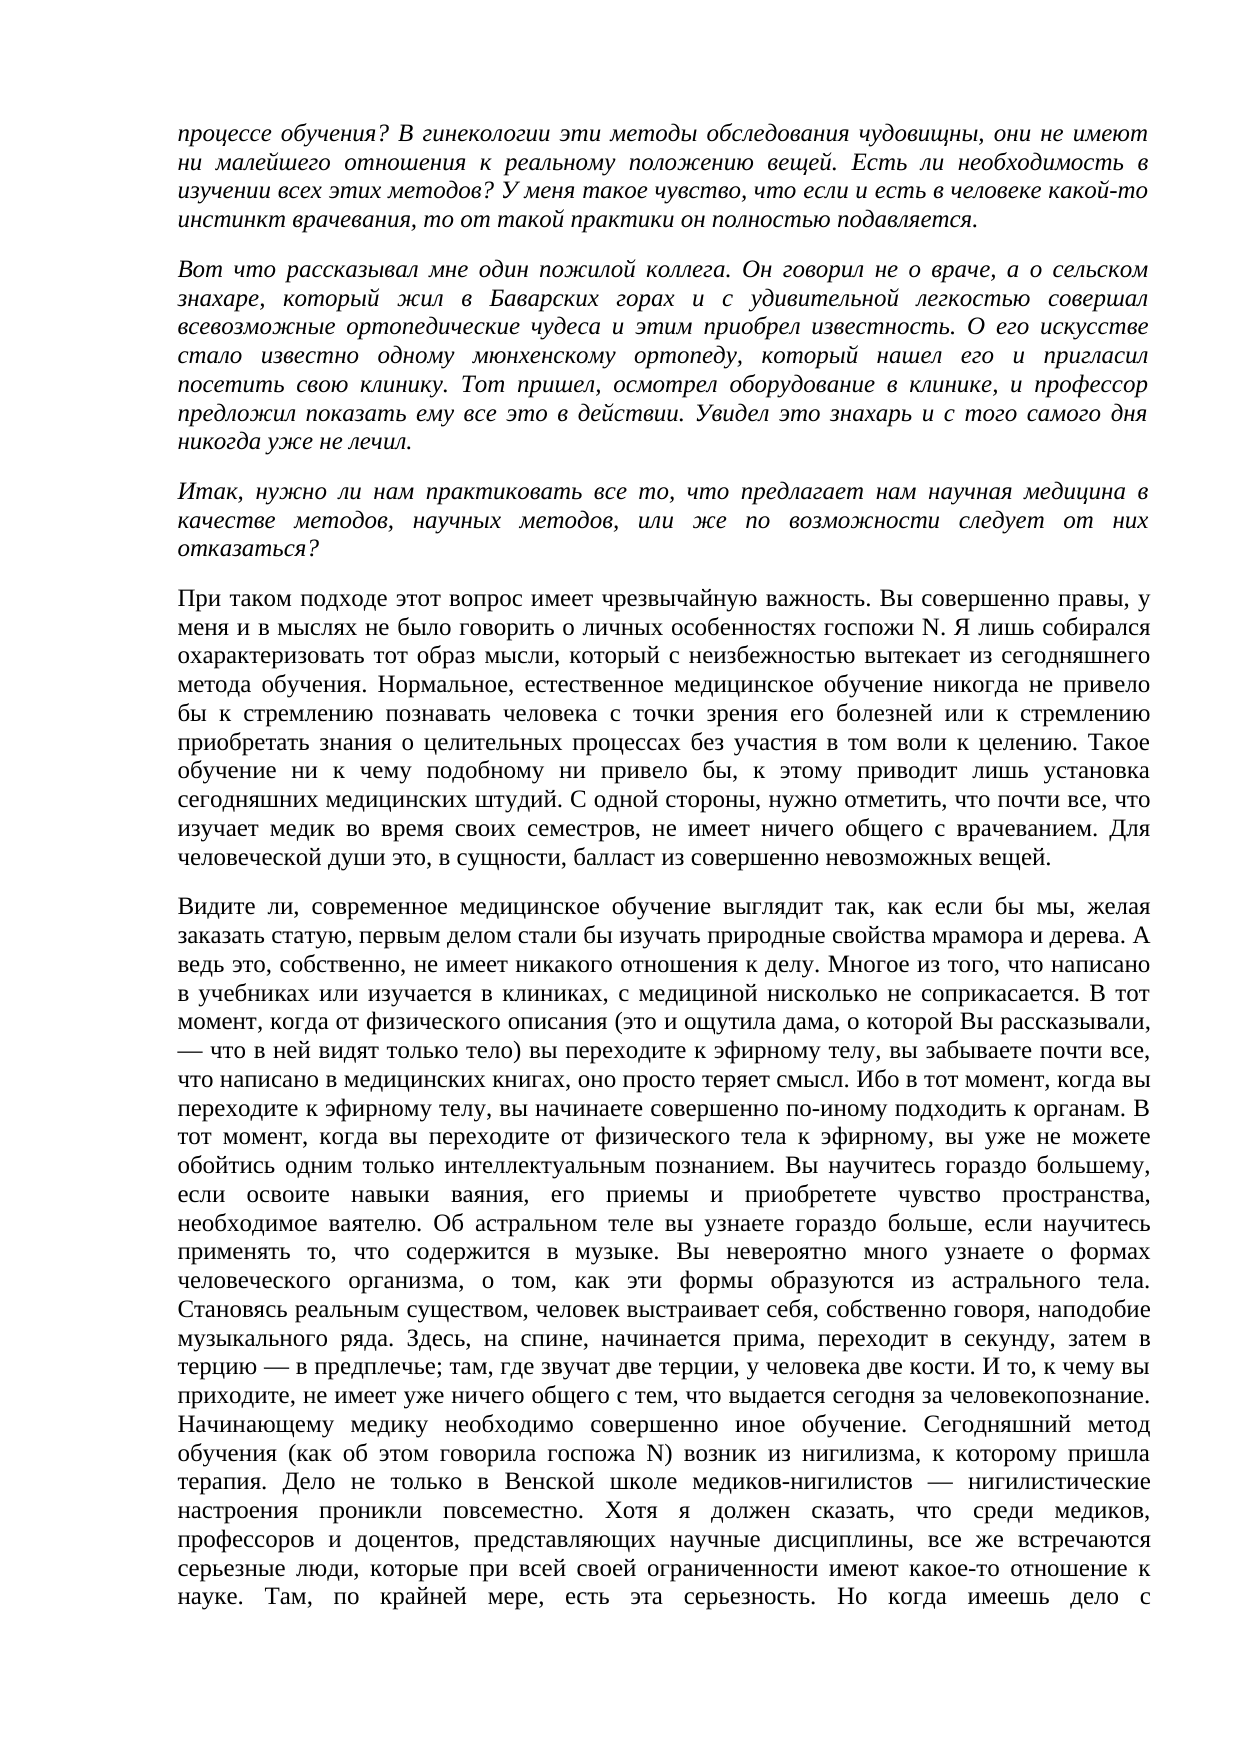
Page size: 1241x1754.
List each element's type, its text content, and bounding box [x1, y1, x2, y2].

text Итак, нужно ли нам практиковать все то, что предлагает нам научная медицина в качестве методов, научных методов, или же по возможности следует от них отказаться? [177, 476, 1152, 562]
text Вот что рассказывал мне один пожилой коллега. Он говорил не о враче, а о сельском знахаре, который жил в Баварских горах и с удивительной легкостью совершал всевозможные ортопедические чудеса и этим приобрел известность. О его искусстве стало известно одному мюнхенскому ортопеду, который нашел его и пригласил посетить свою клинику. Тот пришел, осмотрел оборудование в клинике, и профессор предложил показать ему все это в действии. Увидел это знахарь и с того самого дня никогда уже не лечил. [177, 254, 1152, 455]
text процессе обучения? В гинекологии эти методы обследования чудовищны, они не имеют ни малейшего отношения к реальному положению вещей. Есть ли необходимость в изучении всех этих методов? У меня такое чувство, что если и есть в человеке какой-то инстинкт врачевания, то от такой практики он полностью подавляется. [177, 118, 1152, 233]
text При таком подходе этот вопрос имеет чрезвычайную важность. Вы совершенно правы, у меня и в мыслях не было говорить о личных особенностях госпожи N. Я лишь собирался охарактеризовать тот образ мысли, который с неизбежностью вытекает из сегодняшнего метода обучения. Нормальное, естественное медицинское обучение никогда не привело бы к стремлению познавать человека с точки зрения его болезней или к стремлению приобретать знания о целительных процессах без участия в том воли к целению. Такое обучение ни к чему подобному ни привело бы, к этому приводит лишь установка сегодняшних медицинских штудий. С одной стороны, нужно отметить, что почти все, что изучает медик во время своих семестров, не имеет ничего общего с врачеванием. Для человеческой души это, в сущности, балласт из совершенно невозможных вещей. [177, 583, 1152, 871]
text Видите ли, современное медицинское обучение выглядит так, как если бы мы, желая заказать статую, первым делом стали бы изучать природные свойства мрамора и дерева. А ведь это, собственно, не имеет никакого отношения к делу. Многое из того, что написано в учебниках или изучается в клиниках, с медициной нисколько не соприкасается. В тот момент, когда от физического описания (это и ощутила дама, о которой Вы рассказывали, — что в ней видят только тело) вы переходите к эфирному телу, вы забываете почти все, что написано в медицинских книгах, оно просто теряет смысл. Ибо в тот момент, когда вы переходите к эфирному телу, вы начинаете совершенно по-иному подходить к органам. В тот момент, когда вы переходите от физического тела к эфирному, вы уже не можете обойтись одним только интеллектуальным познанием. Вы научитесь гораздо большему, если освоите навыки ваяния, его приемы и приобретете чувство пространства, необходимое ваятелю. Об астральном теле вы узнаете гораздо больше, если научитесь применять то, что содержится в музыке. Вы невероятно много узнаете о формах человеческого организма, о том, как эти формы образуются из астрального тела. Становясь реальным существом, человек выстраивает себя, собственно говоря, наподобие музыкального ряда. Здесь, на спине, начинается прима, переходит в секунду, затем в терцию — в предплечье; там, где звучат две терции, у человека две кости. И то, к чему вы приходите, не имеет уже ничего общего с тем, что выдается сегодня за человекопознание. Начинающему медику необходимо совершенно иное обучение. Сегодняшний метод обучения (как об этом говорила госпожа N) возник из нигилизма, к которому пришла терапия. Дело не только в Венской школе медиков-нигилистов — нигилистические настроения проникли повсеместно. Хотя я должен сказать, что среди медиков, профессоров и доцентов, представляющих научные дисциплины, все же встречаются серьезные люди, которые при всей своей ограниченности имеют какое-то отношение к науке. Там, по крайней мере, есть эта серьезность. Но когда имеешь дело с [177, 891, 1152, 1610]
